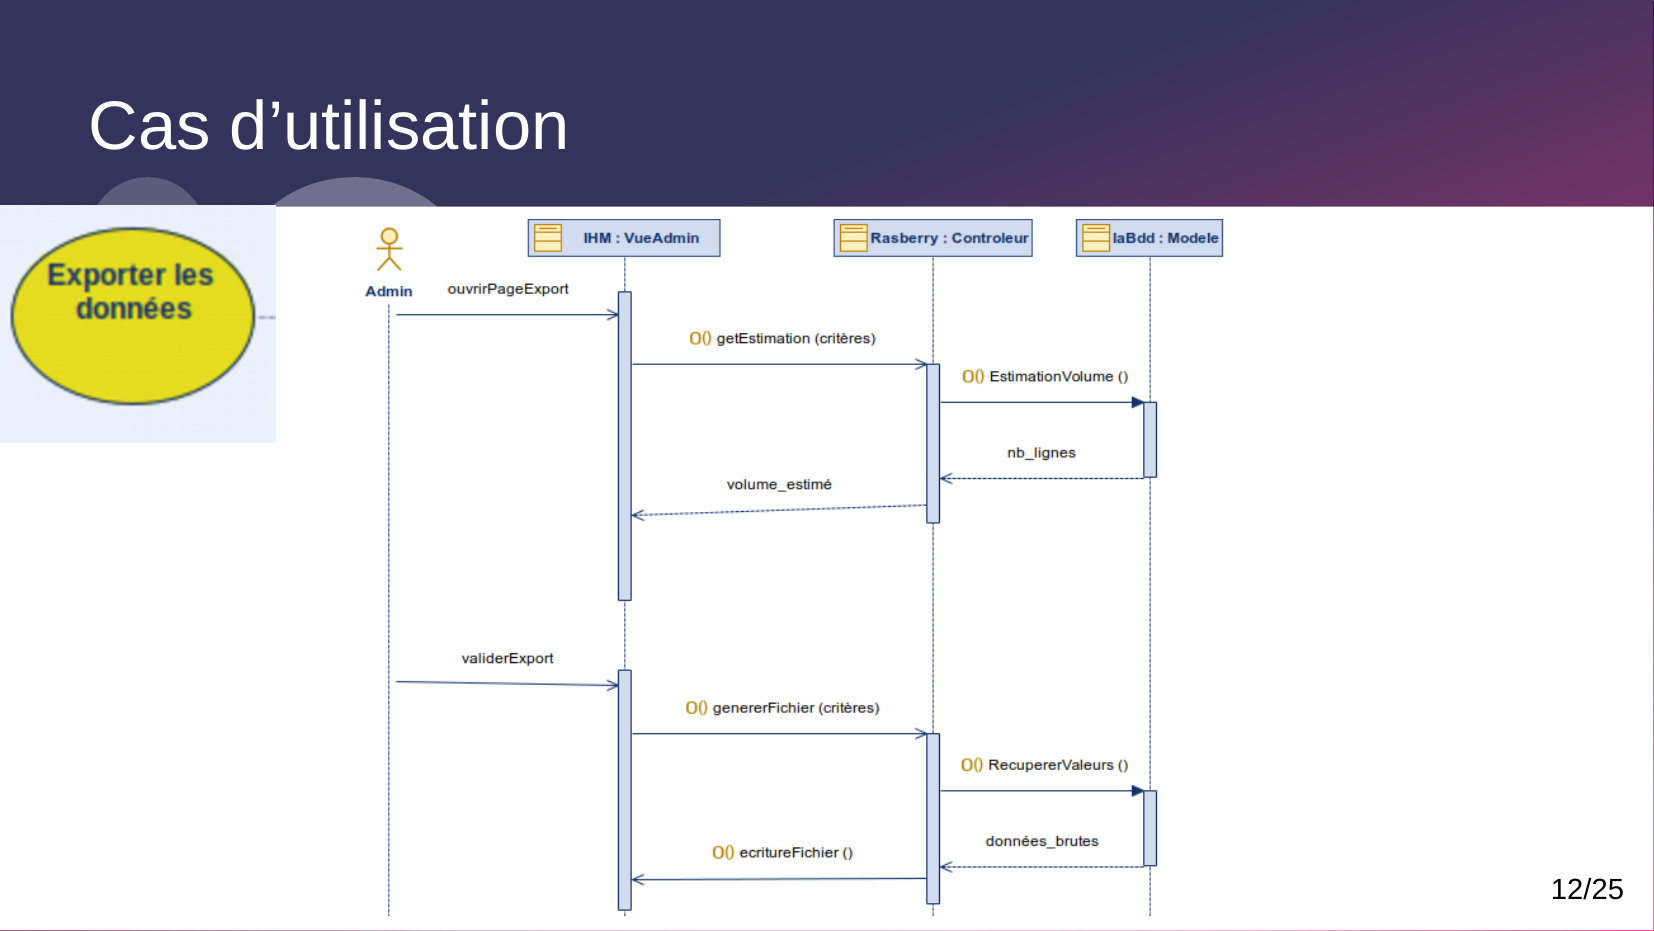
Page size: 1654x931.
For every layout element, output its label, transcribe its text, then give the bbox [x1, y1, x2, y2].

picture [0, 205, 276, 443]
picture [354, 219, 1241, 916]
title Cas d’utilisation [88, 44, 1565, 207]
